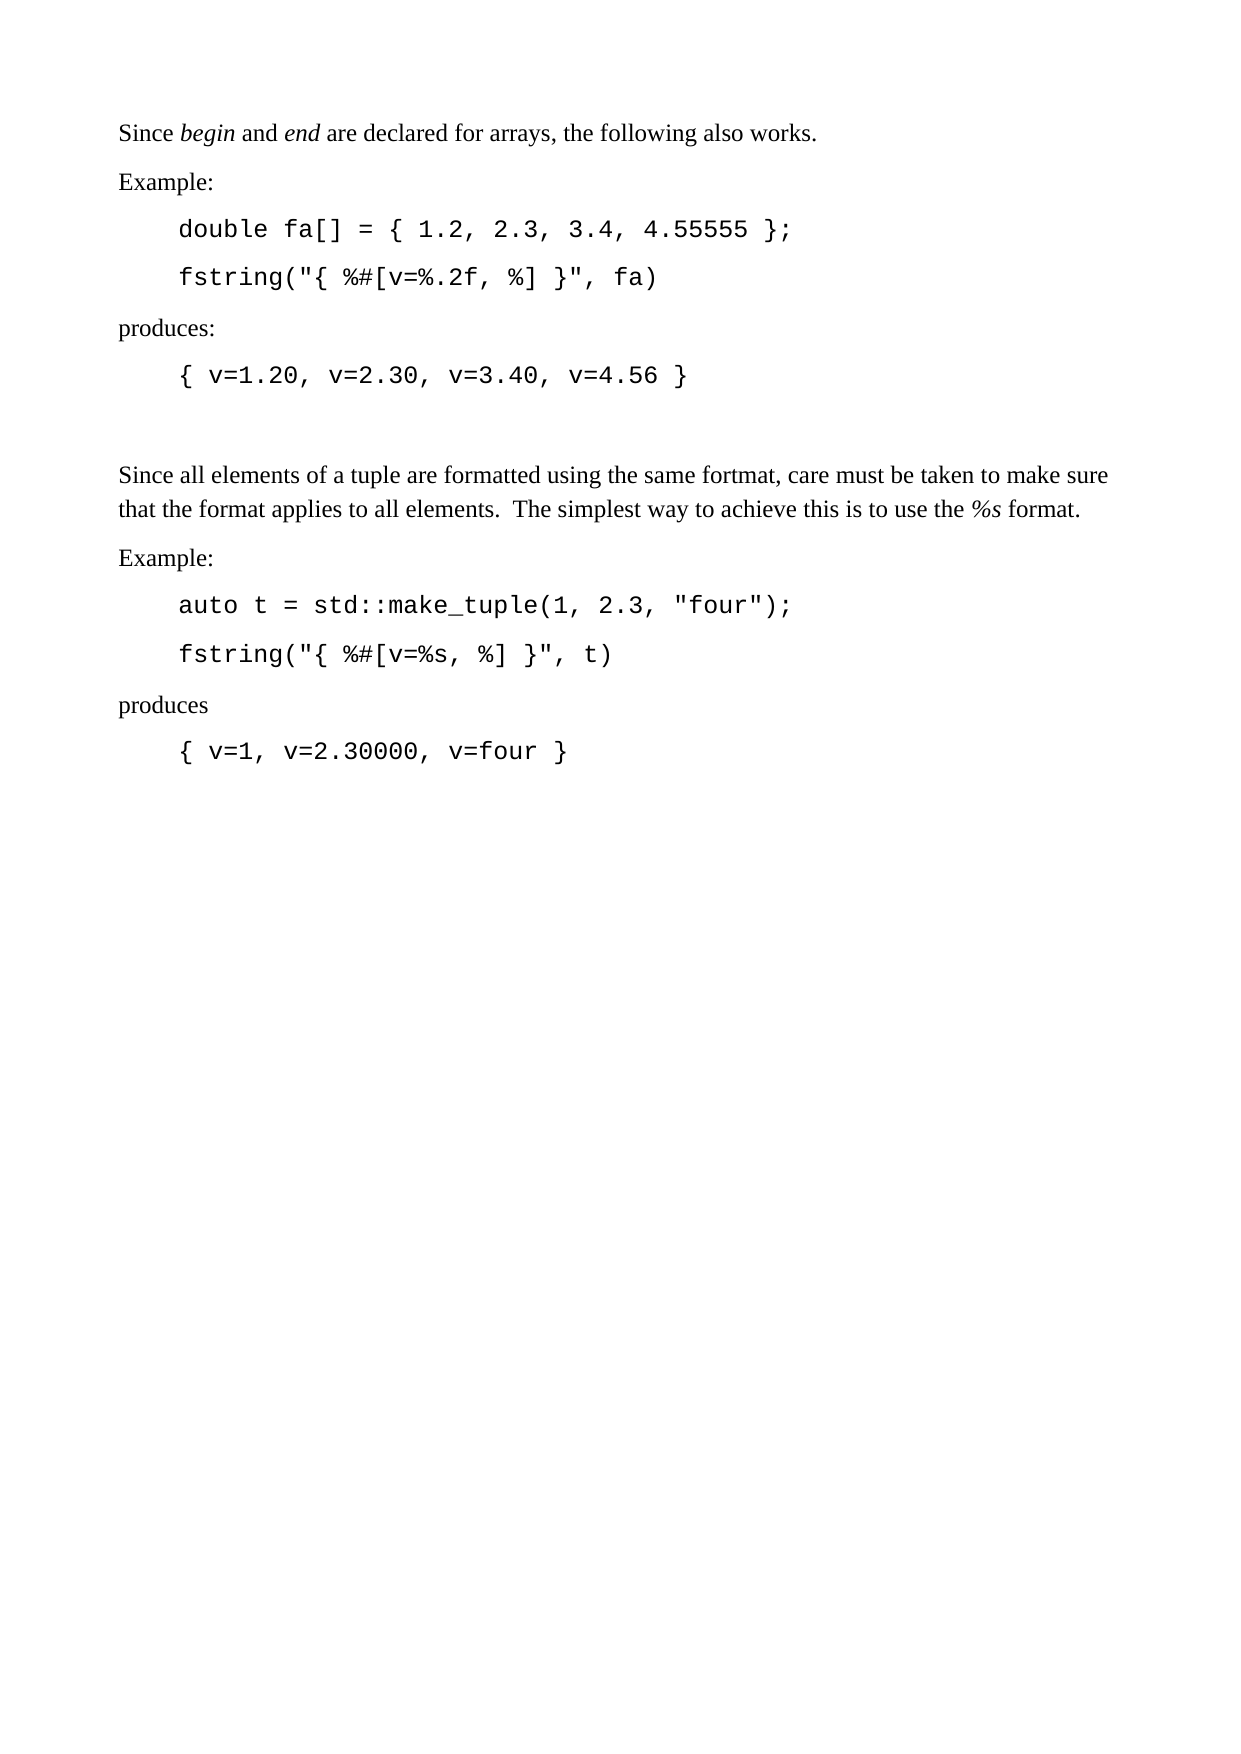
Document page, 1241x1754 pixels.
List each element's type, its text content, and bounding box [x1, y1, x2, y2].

text double fa[] = { 1.2, 2.3, 3.4, 4.55555 }; [118, 216, 1122, 244]
text produces: [118, 313, 1122, 342]
text Since begin and end are declared for arrays, the following also works. [118, 118, 1122, 147]
text produces [118, 690, 1122, 718]
text { v=1.20, v=2.30, v=3.40, v=4.56 } [118, 362, 1122, 391]
text auto t = std::make_tuple(1, 2.3, "four"); [118, 593, 1122, 621]
text fstring("{ %#[v=%s, %] }", t) [118, 641, 1122, 669]
text fstring("{ %#[v=%.2f, %] }", fa) [118, 265, 1122, 293]
text Example: [118, 543, 1122, 572]
text Example: [118, 167, 1122, 196]
text { v=1, v=2.30000, v=four } [118, 739, 1122, 767]
text Since all elements of a tuple are formatted using the same fortmat, care must be taken to make sure that the format applies to all elements. The simplest way to achieve this is to use the %s format. [118, 460, 1122, 523]
